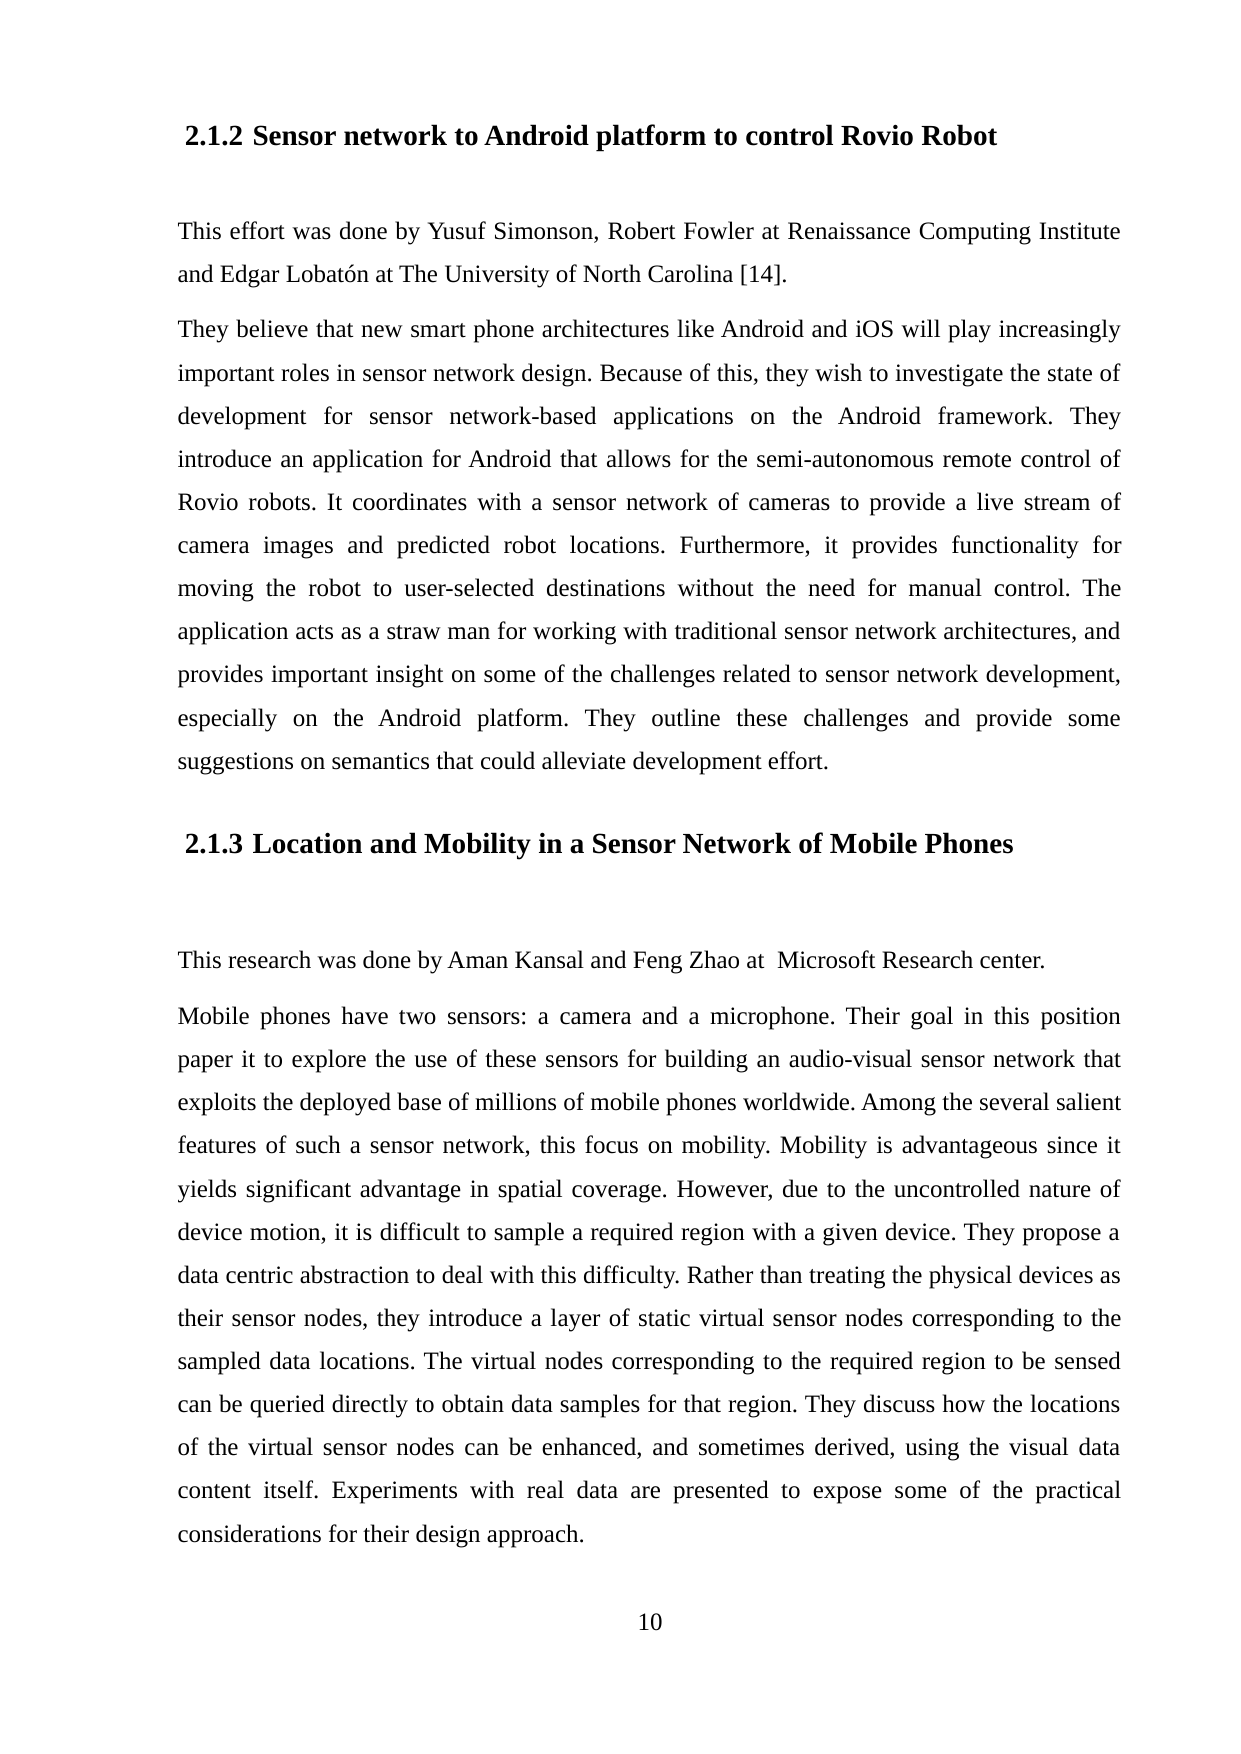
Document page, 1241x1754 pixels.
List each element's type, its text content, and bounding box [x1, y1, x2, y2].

text This research was done by Aman Kansal and Feng Zhao at Microsoft Research center. [177, 946, 1122, 974]
subtitle Sensor network to Android platform to control Rovio Robot [177, 118, 1122, 152]
subtitle Location and Mobility in a Sensor Network of Mobile Phones [177, 826, 1122, 860]
text Mobile phones have two sensors: a camera and a microphone. Their goal in this position paper it to explore the use of these sensors for building an audio-visual sensor network that exploits the deployed base of millions of mobile phones worldwide. Among the several salient features of such a sensor network, this focus on mobility. Mobility is advantageous since it yields significant advantage in spatial coverage. However, due to the uncontrolled nature of device motion, it is difficult to sample a required region with a given device. They propose a data centric abstraction to deal with this difficulty. Rather than treating the physical devices as their sensor nodes, they introduce a layer of static virtual sensor nodes corresponding to the sampled data locations. The virtual nodes corresponding to the required region to be sensed can be queried directly to obtain data samples for that region. They discuss how the locations of the virtual sensor nodes can be enhanced, and sometimes derived, using the visual data content itself. Experiments with real data are presented to expose some of the practical considerations for their design approach. [177, 1001, 1122, 1547]
text They believe that new smart phone architectures like Android and iOS will play increasingly important roles in sensor network design. Because of this, they wish to investigate the state of development for sensor network-based applications on the Android framework. They introduce an application for Android that allows for the semi-autonomous remote control of Rovio robots. It coordinates with a sensor network of cameras to provide a live stream of camera images and predicted robot locations. Furthermore, it provides functionality for moving the robot to user-selected destinations without the need for manual control. The application acts as a straw man for working with traditional sensor network architectures, and provides important insight on some of the challenges related to sensor network development, especially on the Android platform. They outline these challenges and provide some suggestions on semantics that could alleviate development effort. [177, 314, 1122, 774]
text This effort was done by Yusuf Simonson, Robert Fowler at Renaissance Computing Institute and Edgar Lobatón at The University of North Carolina [14]. [177, 216, 1122, 288]
